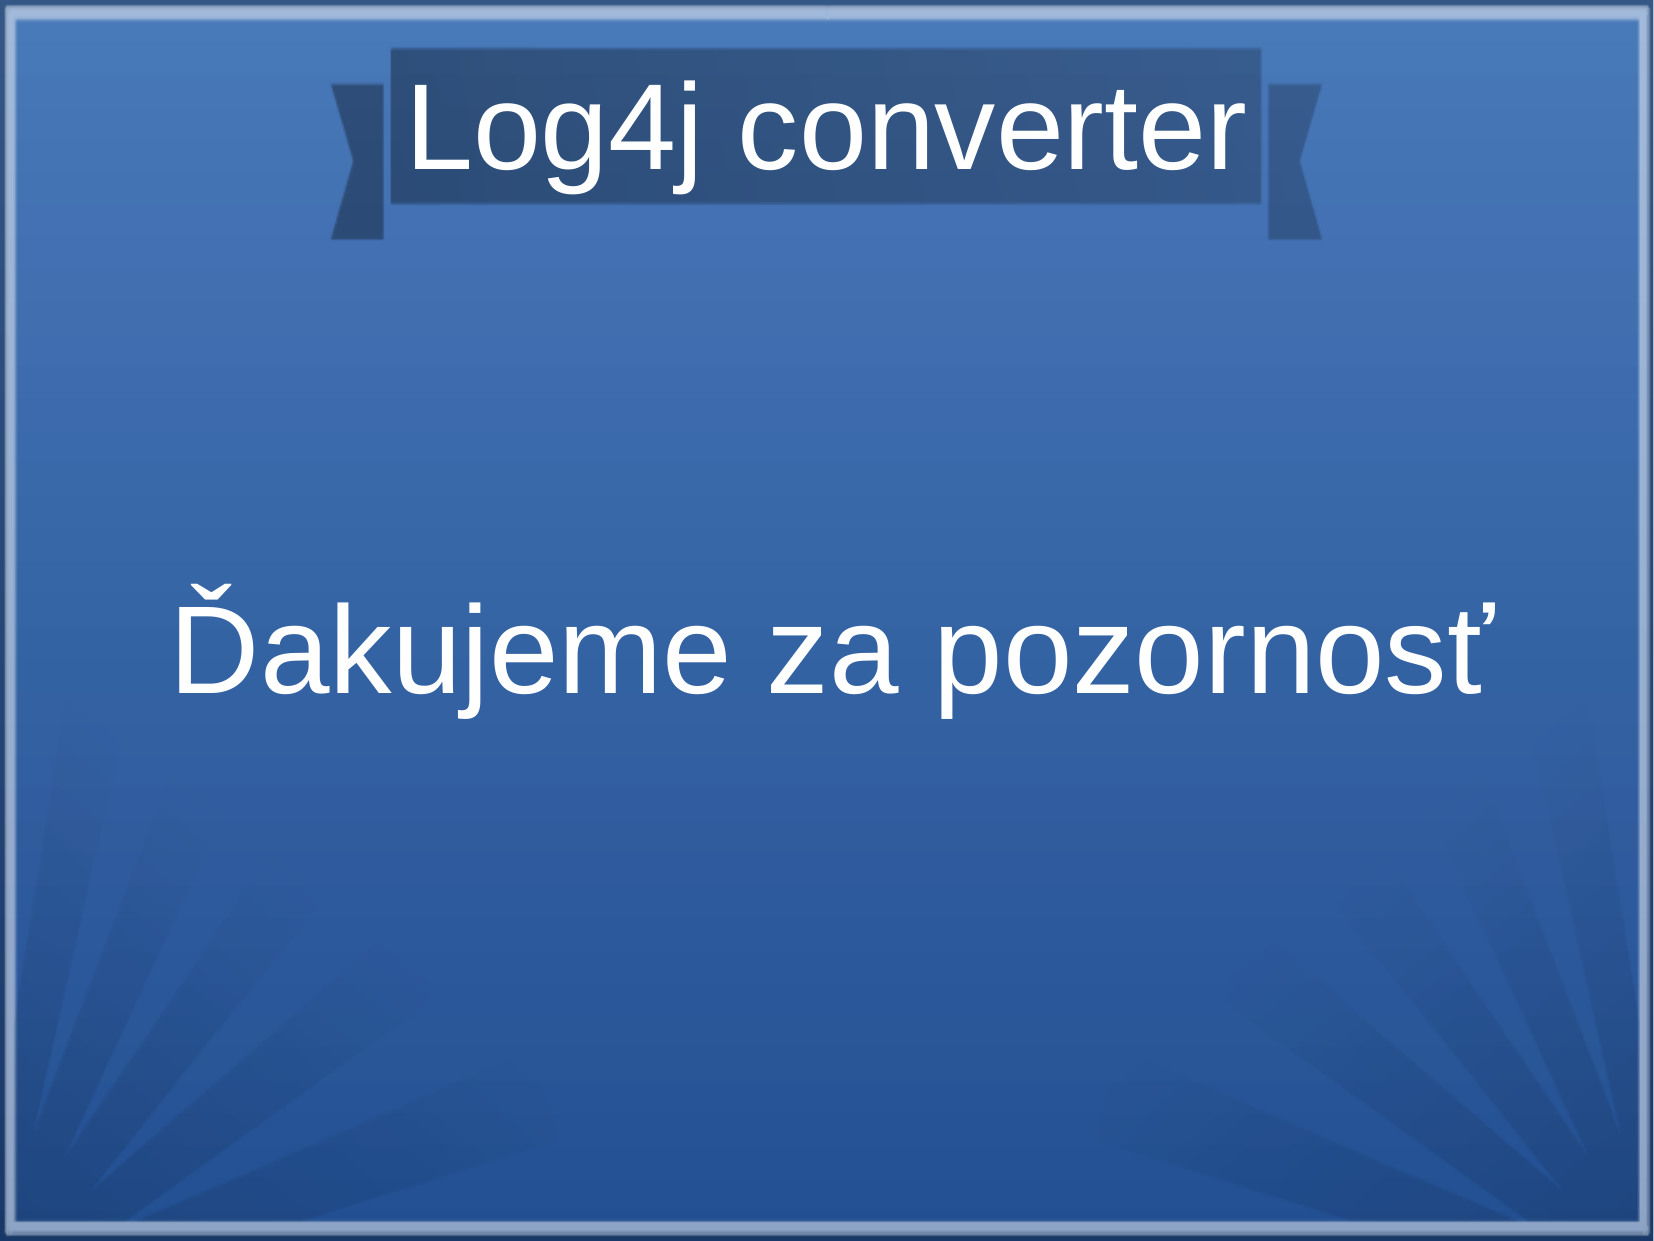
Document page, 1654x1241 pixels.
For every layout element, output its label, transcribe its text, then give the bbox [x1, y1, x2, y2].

picture [0, 0, 1654, 1241]
subtitle Ďakujeme za pozornosť [82, 290, 1538, 1010]
title Log4j converter [389, 49, 1264, 205]
